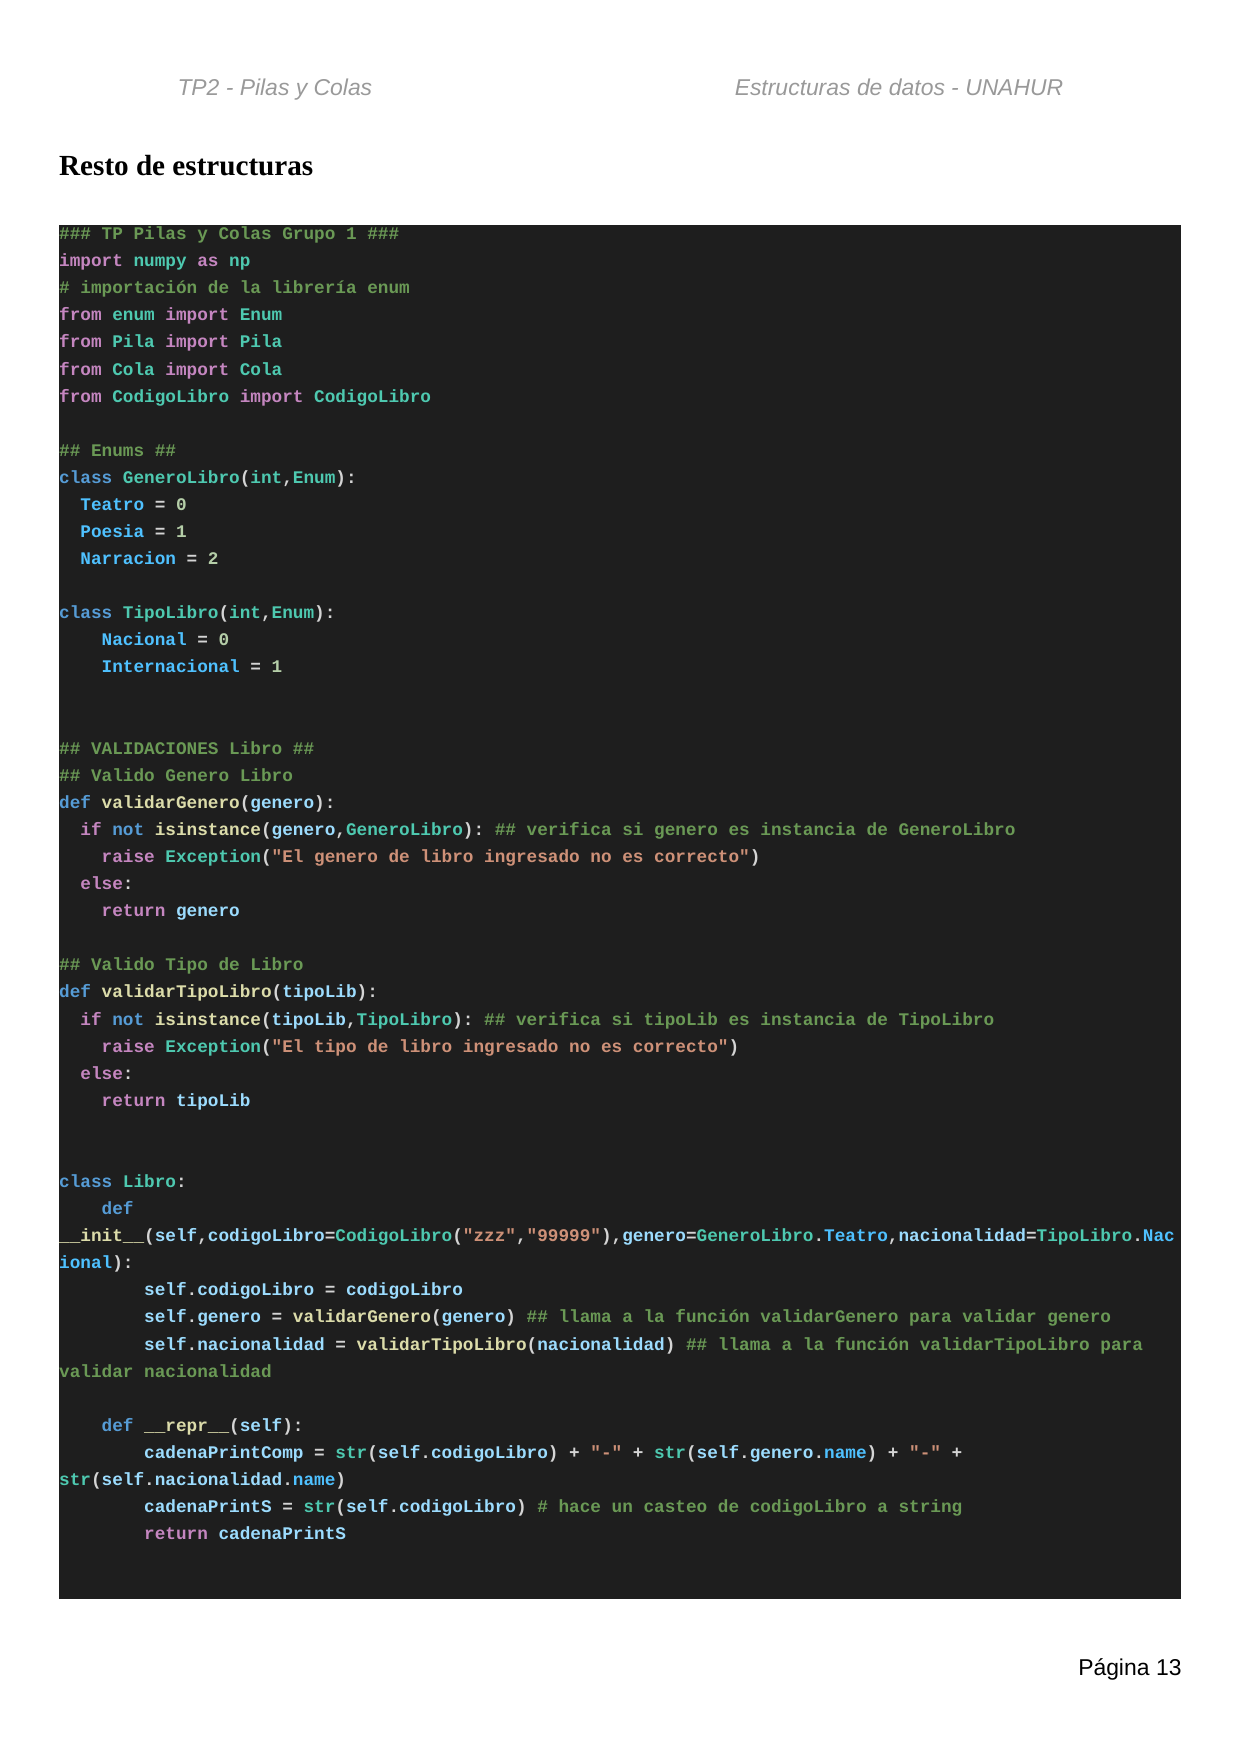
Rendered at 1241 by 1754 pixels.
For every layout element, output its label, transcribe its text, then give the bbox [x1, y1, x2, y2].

text def validarGenero(genero): [59, 793, 1181, 813]
text from Cola import Cola [59, 360, 1181, 380]
text def __init__(self,codigoLibro=CodigoLibro("zzz","99999"),genero=GeneroLibro.Teatro,nacionalidad=TipoLibro.Nacional): [59, 1200, 1181, 1274]
text Nacional = 0 [59, 631, 1181, 651]
text self.nacionalidad = validarTipoLibro(nacionalidad) ## llama a la función validarTipoLibro para validar nacionalidad [59, 1335, 1181, 1382]
text cadenaPrintS = str(self.codigoLibro) # hace un casteo de codigoLibro a string [59, 1498, 1181, 1518]
text class TipoLibro(int,Enum): [59, 604, 1181, 624]
text Poesia = 1 [59, 523, 1181, 543]
text ## Valido Tipo de Libro [59, 956, 1181, 976]
text return tipoLib [59, 1091, 1181, 1111]
text from enum import Enum [59, 306, 1181, 326]
text # importación de la librería enum [59, 279, 1181, 299]
text def __repr__(self): [59, 1416, 1181, 1436]
text raise Exception("El genero de libro ingresado no es correcto") [59, 848, 1181, 868]
text ## Enums ## [59, 441, 1181, 461]
text else: [59, 1064, 1181, 1084]
text def validarTipoLibro(tipoLib): [59, 983, 1181, 1003]
text if not isinstance(tipoLib,TipoLibro): ## verifica si tipoLib es instancia de TipoLibro [59, 1010, 1181, 1030]
text if not isinstance(genero,GeneroLibro): ## verifica si genero es instancia de GeneroLibro [59, 821, 1181, 841]
text import numpy as np [59, 252, 1181, 272]
text Teatro = 0 [59, 496, 1181, 516]
text class Libro: [59, 1173, 1181, 1193]
text self.genero = validarGenero(genero) ## llama a la función validarGenero para validar genero [59, 1308, 1181, 1328]
text from Pila import Pila [59, 333, 1181, 353]
text return cadenaPrintS [59, 1525, 1181, 1545]
text else: [59, 875, 1181, 895]
text ## VALIDACIONES Libro ## [59, 739, 1181, 759]
text class GeneroLibro(int,Enum): [59, 468, 1181, 488]
text ## Valido Genero Libro [59, 766, 1181, 786]
text ### TP Pilas y Colas Grupo 1 ### [59, 225, 1181, 245]
text return genero [59, 902, 1181, 922]
text from CodigoLibro import CodigoLibro [59, 387, 1181, 407]
text raise Exception("El tipo de libro ingresado no es correcto") [59, 1037, 1181, 1057]
text Narracion = 2 [59, 550, 1181, 570]
text Internacional = 1 [59, 658, 1181, 678]
text Resto de estructuras [59, 148, 1181, 181]
text self.codigoLibro = codigoLibro [59, 1281, 1181, 1301]
text cadenaPrintComp = str(self.codigoLibro) + "-" + str(self.genero.name) + "-" + str(self.nacionalidad.name) [59, 1443, 1181, 1491]
